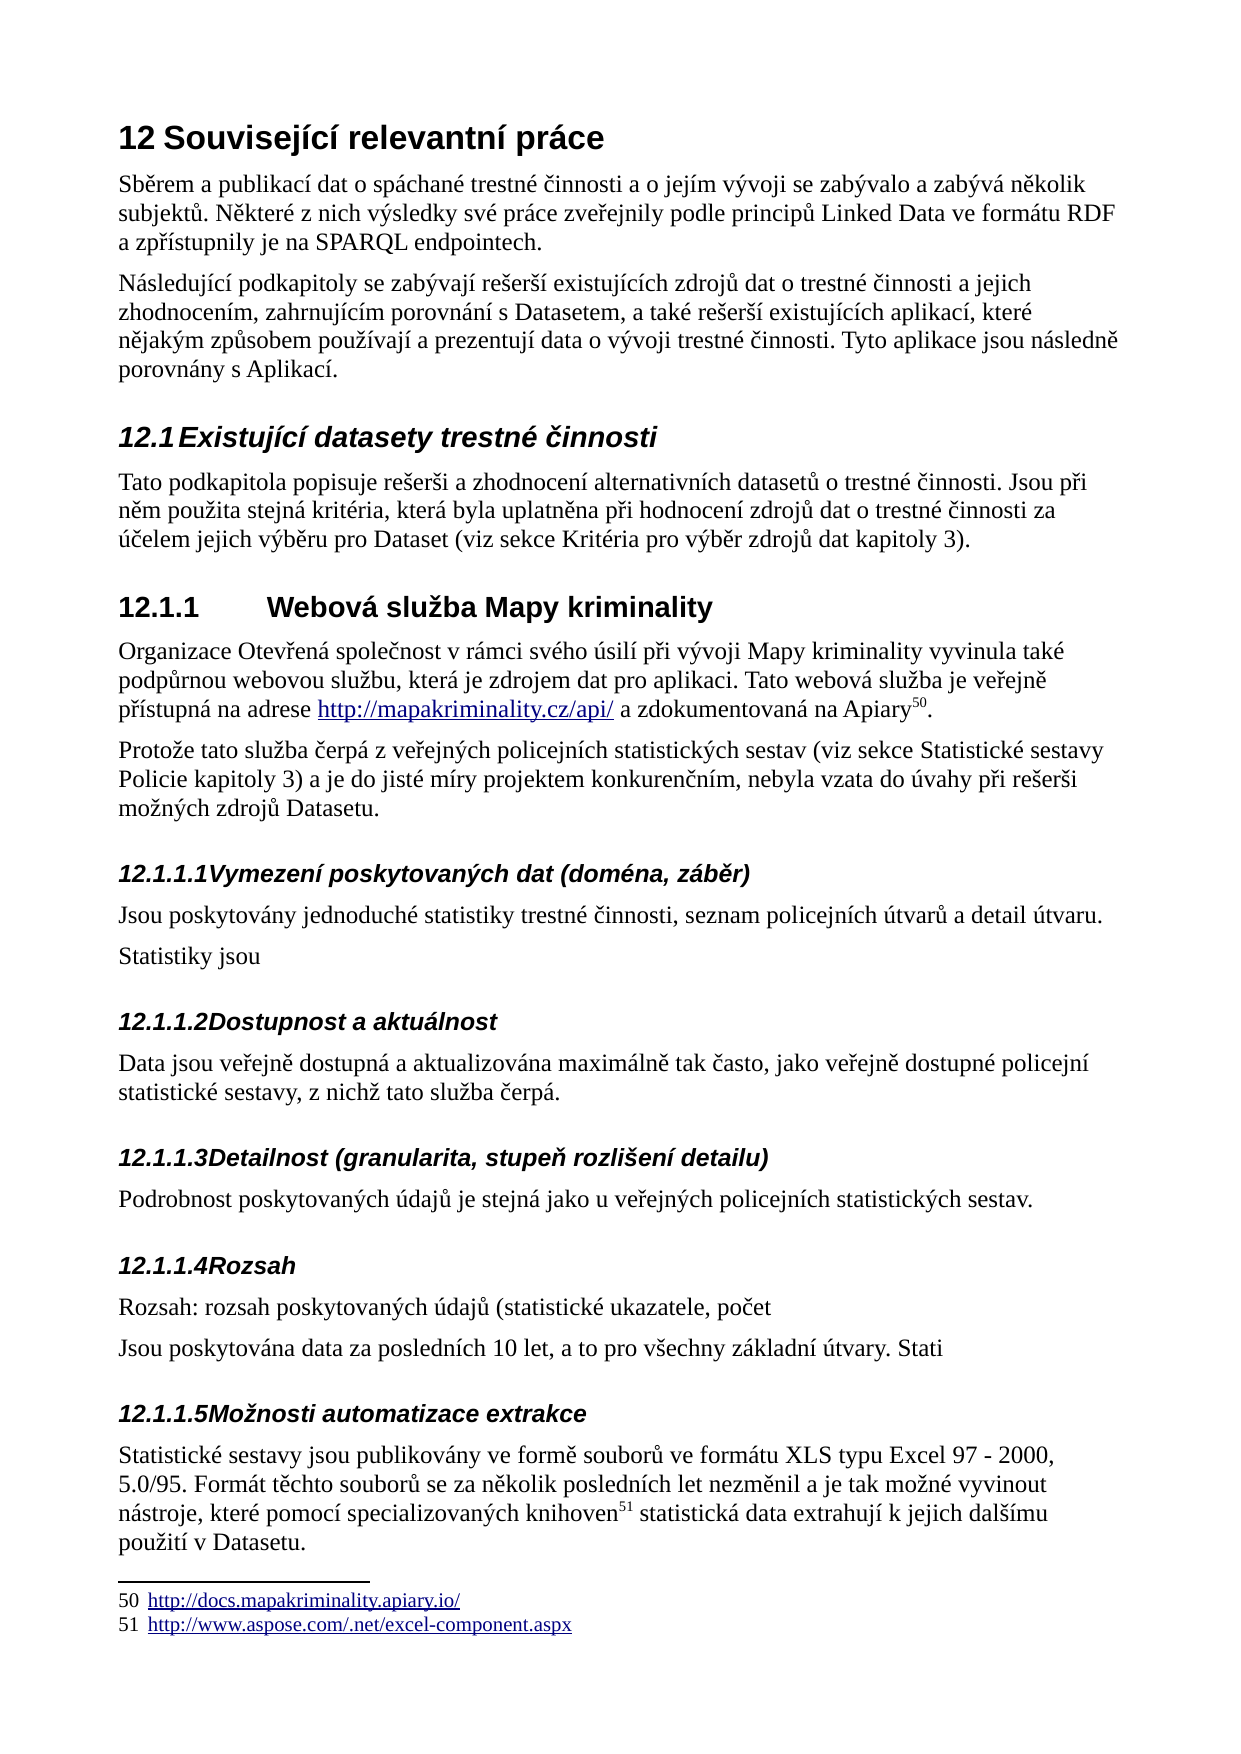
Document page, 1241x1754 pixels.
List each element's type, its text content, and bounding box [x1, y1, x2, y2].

text Sběrem a publikací dat o spáchané trestné činnosti a o jejím vývoji se zabývalo a zabývá několik subjektů. Některé z nich výsledky své práce zveřejnily podle principů Linked Data ve formátu RDF a zpřístupnily je na SPARQL endpointech. [118, 169, 1122, 256]
subtitle Související relevantní práce [118, 118, 1122, 157]
subtitle Existující datasety trestné činnosti [118, 421, 1122, 454]
text Data jsou veřejně dostupná a aktualizována maximálně tak často, jako veřejně dostupné policejní statistické sestavy, z nichž tato služba čerpá. [118, 1048, 1122, 1106]
text Statistické sestavy jsou publikovány ve formě souborů ve formátu XLS typu Excel 97 - 2000, 5.0/95. Formát těchto souborů se za několik posledních let nezměnil a je tak možné vyvinout nástroje, které pomocí specializovaných knihoven statistická data extrahují k jejich dalšímu použití v Datasetu. [118, 1440, 1122, 1555]
text http://www.aspose.com/.net/excel-component.aspx [118, 1612, 1122, 1636]
text Jsou poskytována data za posledních 10 let, a to pro všechny základní útvary. Stati [118, 1333, 1122, 1362]
subtitle Možnosti automatizace extrakce [118, 1399, 1122, 1428]
text http://docs.mapakriminality.apiary.io/ [118, 1588, 1122, 1612]
text Tato podkapitola popisuje rešerši a zhodnocení alternativních datasetů o trestné činnosti. Jsou při něm použita stejná kritéria, která byla uplatněna při hodnocení zdrojů dat o trestné činnosti za účelem jejich výběru pro Dataset (viz sekce Kritéria pro výběr zdrojů dat kapitoly 3). [118, 467, 1122, 553]
text Statistiky jsou [118, 941, 1122, 970]
subtitle Dostupnost a aktuálnost [118, 1007, 1122, 1036]
subtitle Detailnost (granularita, stupeň rozlišení detailu) [118, 1143, 1122, 1172]
subtitle Webová služba Mapy kriminality [118, 590, 1122, 624]
text Podrobnost poskytovaných údajů je stejná jako u veřejných policejních statistických sestav. [118, 1184, 1122, 1213]
text Následující podkapitoly se zabývají rešerší existujících zdrojů dat o trestné činnosti a jejich zhodnocením, zahrnujícím porovnání s Datasetem, a také rešerší existujících aplikací, které nějakým způsobem používají a prezentují data o vývoji trestné činnosti. Tyto aplikace jsou následně porovnány s Aplikací. [118, 268, 1122, 383]
text Protože tato služba čerpá z veřejných policejních statistických sestav (viz sekce Statistické sestavy Policie kapitoly 3) a je do jisté míry projektem konkurenčním, nebyla vzata do úvahy při rešerši možných zdrojů Datasetu. [118, 735, 1122, 821]
text Rozsah: rozsah poskytovaných údajů (statistické ukazatele, počet [118, 1292, 1122, 1321]
subtitle Rozsah [118, 1251, 1122, 1279]
subtitle Vymezení poskytovaných dat (doména, záběr) [118, 859, 1122, 887]
text Organizace Otevřená společnost v rámci svého úsilí při vývoji Mapy kriminality vyvinula také podpůrnou webovou službu, která je zdrojem dat pro aplikaci. Tato webová služba je veřejně přístupná na adrese http://mapakriminality.cz/api/ a zdokumentovaná na Apiary. [118, 636, 1122, 723]
text Jsou poskytovány jednoduché statistiky trestné činnosti, seznam policejních útvarů a detail útvaru. [118, 900, 1122, 929]
